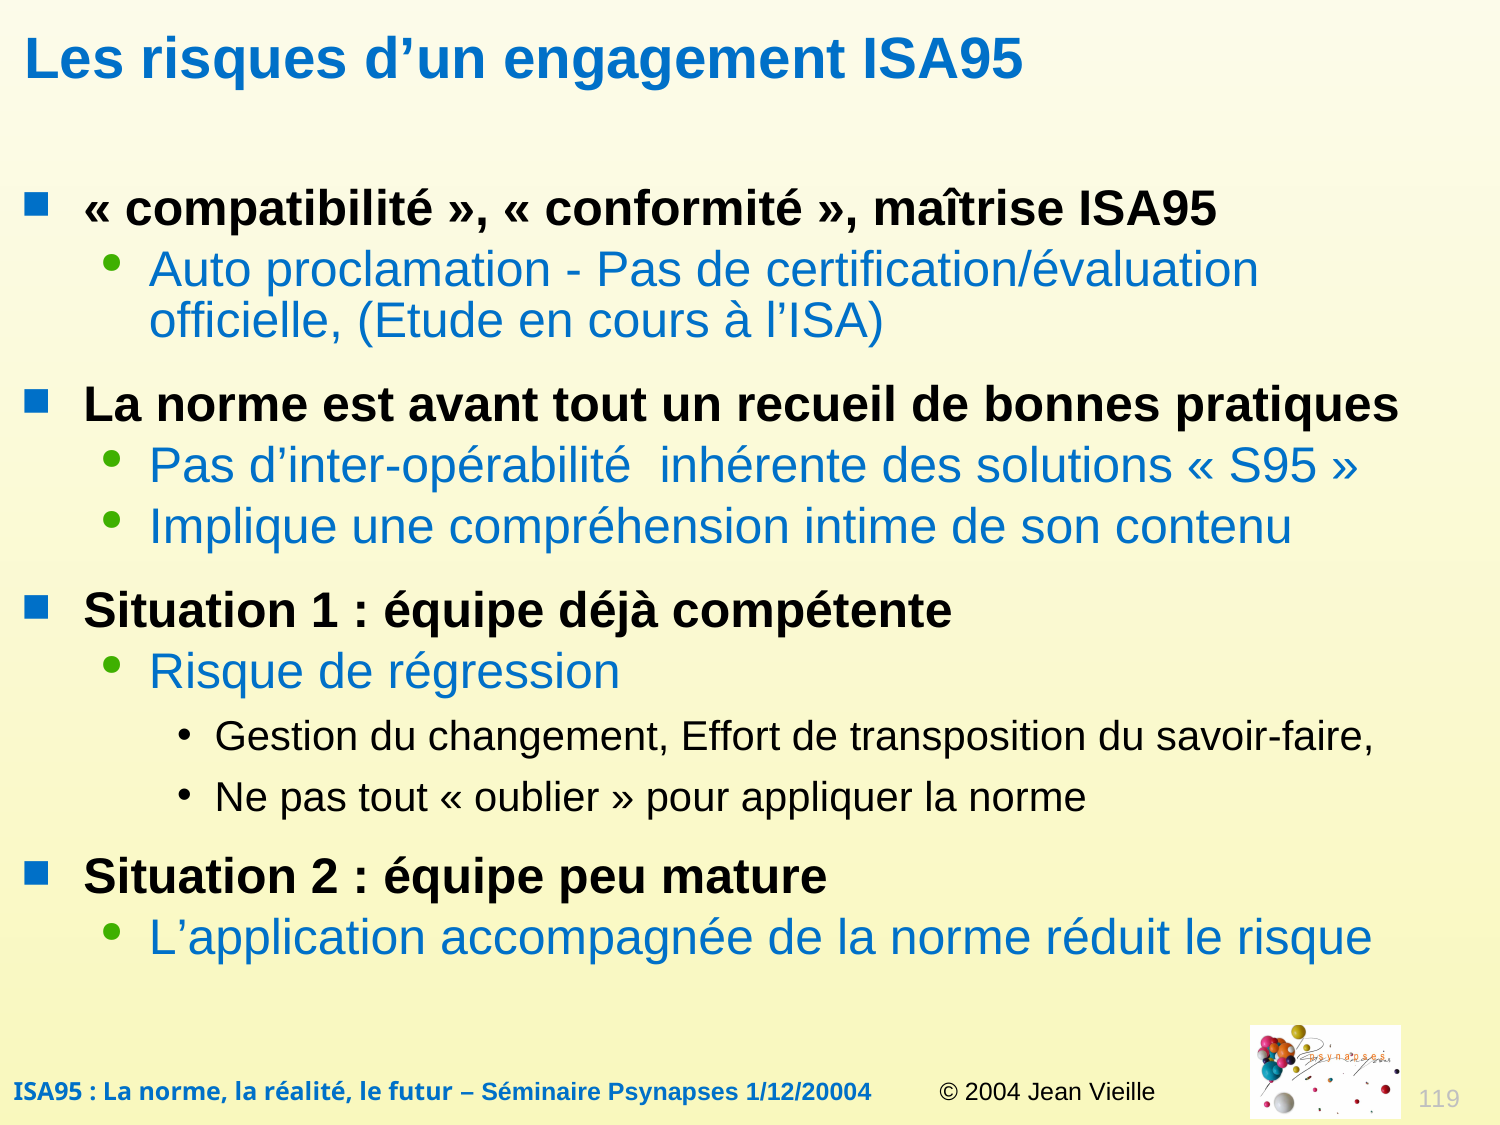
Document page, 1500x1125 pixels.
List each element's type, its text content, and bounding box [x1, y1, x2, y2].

picture [1250, 1026, 1401, 1119]
title Les risques d’un engagement ISA95 [9, 12, 1476, 151]
list « compatibilité », « conformité », maîtrise ISA95 Auto proclamation - Pas de certification/évaluation officielle, (Etude en cours à l’ISA) La norme est avant tout un recueil de bonnes pratiques Pas d’inter-opérabilité inhérente des solutions « S95 » Implique une compréhension intime de son contenu Situation 1 : équipe déjà compétente Risque de régression Gestion du changement, Effort de transposition du savoir-faire, Ne pas tout « oublier » pour appliquer la norme Situation 2 : équipe peu mature L’application accompagnée de la norme réduit le risque [12, 174, 1476, 1026]
